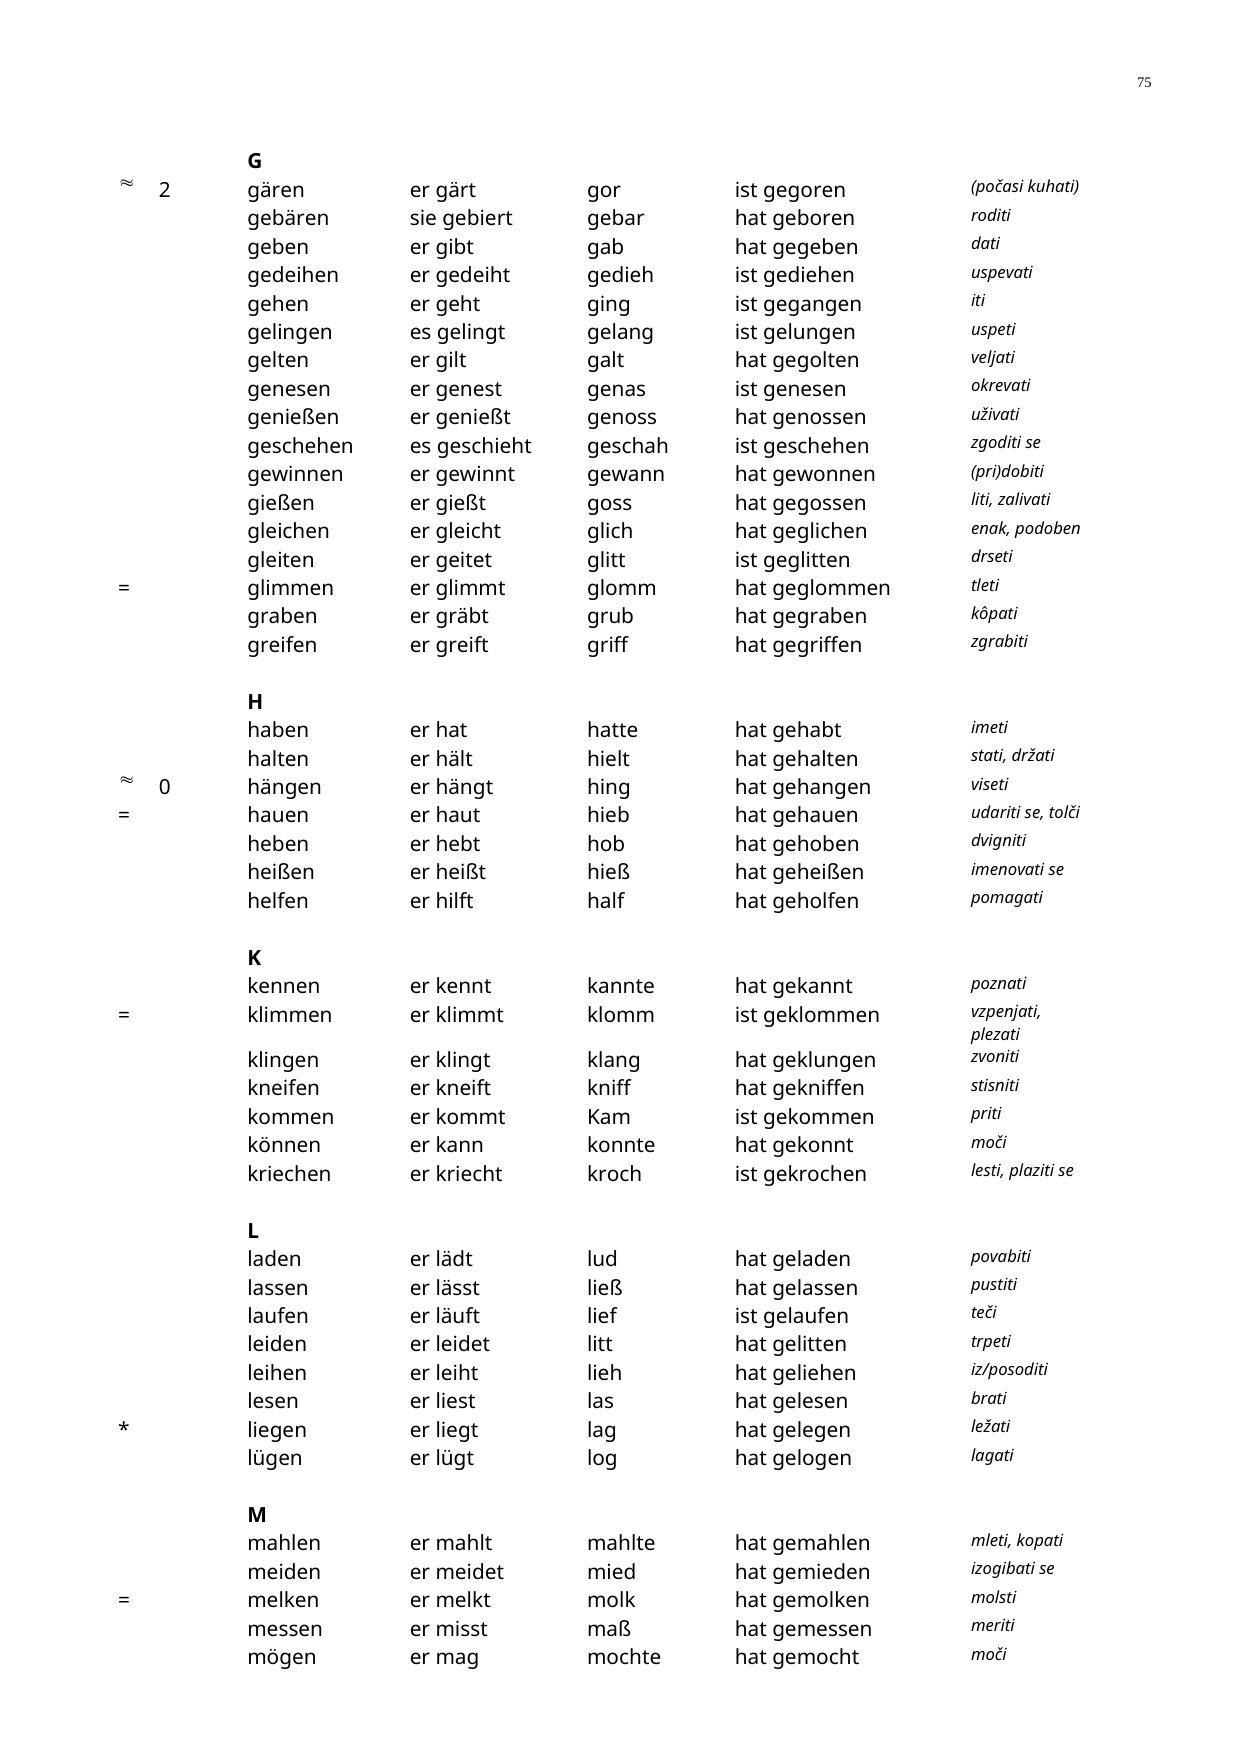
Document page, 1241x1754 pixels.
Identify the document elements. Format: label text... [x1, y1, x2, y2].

table_cell [723, 1187, 959, 1216]
table_cell [147, 374, 192, 402]
table_cell [192, 1642, 236, 1671]
table_cell [147, 403, 192, 431]
table_cell [107, 1301, 147, 1329]
table_cell ist geklommen [723, 1000, 959, 1045]
table_cell hat gelegen [723, 1415, 959, 1443]
table_cell er gibt [398, 232, 576, 260]
table_cell [192, 1500, 236, 1528]
table_cell hat geheißen [723, 858, 959, 886]
table_cell [107, 1500, 147, 1528]
table_cell hat geladen [723, 1244, 959, 1273]
table_cell [147, 1130, 192, 1159]
table_cell liti, zalivati [960, 488, 1093, 516]
table_cell [107, 459, 147, 488]
table_cell geschah [576, 431, 723, 459]
table_cell [147, 1187, 192, 1216]
table_cell lud [576, 1244, 723, 1273]
table_cell [147, 1244, 192, 1273]
table_cell roditi [960, 204, 1093, 232]
table_cell [192, 545, 236, 573]
table_cell gleichen [236, 516, 398, 545]
table_cell [107, 1529, 147, 1557]
table_cell [147, 1443, 192, 1472]
table_cell [192, 1386, 236, 1415]
table_cell half [576, 886, 723, 914]
table_cell kannte [576, 971, 723, 1000]
table_cell [147, 1472, 192, 1500]
table_cell [192, 1415, 236, 1443]
table_cell [192, 1045, 236, 1073]
table_cell udariti se, tolči [960, 801, 1093, 829]
table_cell er gewinnt [398, 459, 576, 488]
table_cell heben [236, 829, 398, 857]
table_cell = [107, 801, 147, 829]
table_cell er gedeiht [398, 260, 576, 289]
table_cell [147, 602, 192, 630]
table_cell hat gegraben [723, 602, 959, 630]
table_cell [107, 374, 147, 402]
table_cell [576, 1216, 723, 1244]
table_cell gären [236, 175, 398, 203]
table_cell hat geglommen [723, 573, 959, 602]
table_cell er geitet [398, 545, 576, 573]
table_cell kennen [236, 971, 398, 1000]
table_cell [147, 1358, 192, 1386]
table_cell konnte [576, 1130, 723, 1159]
table_cell liegen [236, 1415, 398, 1443]
table_cell [147, 317, 192, 346]
table_cell [107, 1074, 147, 1102]
table_cell 0 [147, 772, 192, 801]
table_cell hat gelesen [723, 1386, 959, 1415]
table_cell hat gelogen [723, 1443, 959, 1472]
table_cell lügen [236, 1443, 398, 1472]
table_cell moči [960, 1130, 1093, 1159]
table_cell [107, 1443, 147, 1472]
table_cell hat gelitten [723, 1330, 959, 1358]
table_cell [576, 914, 723, 943]
table_cell hängen [236, 772, 398, 801]
table_cell geben [236, 232, 398, 260]
table_cell ist gegangen [723, 289, 959, 317]
table_cell hat gegossen [723, 488, 959, 516]
table_cell [147, 1074, 192, 1102]
table_cell [236, 1187, 398, 1216]
table_cell [398, 687, 576, 715]
table_cell ist geschehen [723, 431, 959, 459]
table_cell [192, 943, 236, 971]
table_cell hat gehangen [723, 772, 959, 801]
table_cell lesen [236, 1386, 398, 1415]
table_cell er kneift [398, 1074, 576, 1102]
table_cell [147, 1386, 192, 1415]
table_cell dati [960, 232, 1093, 260]
table_cell kôpati [960, 602, 1093, 630]
table_cell er lässt [398, 1273, 576, 1301]
table_cell iz/posoditi [960, 1358, 1093, 1386]
table_cell zgrabiti [960, 630, 1093, 658]
table_cell ist geglitten [723, 545, 959, 573]
table_cell veljati [960, 346, 1093, 374]
table_cell er gräbt [398, 602, 576, 630]
table_cell K [236, 943, 398, 971]
table_cell [192, 1273, 236, 1301]
table_cell er gärt [398, 175, 576, 203]
table_cell [107, 858, 147, 886]
table_cell mahlte [576, 1529, 723, 1557]
table_cell [147, 886, 192, 914]
table_cell hieß [576, 858, 723, 886]
table_cell leiden [236, 1330, 398, 1358]
table_cell [192, 374, 236, 402]
table_cell L [236, 1216, 398, 1244]
table_cell [723, 1472, 959, 1500]
table_cell [192, 1301, 236, 1329]
table_cell er mahlt [398, 1529, 576, 1557]
table_cell * [107, 1415, 147, 1443]
table_cell er hat [398, 715, 576, 744]
table_cell er klingt [398, 1045, 576, 1073]
table_cell er mag [398, 1642, 576, 1671]
table_cell gewann [576, 459, 723, 488]
table_cell er genest [398, 374, 576, 402]
table_cell hat gegolten [723, 346, 959, 374]
table_cell glimmen [236, 573, 398, 602]
table_cell [147, 204, 192, 232]
table_cell hat geliehen [723, 1358, 959, 1386]
table_cell laufen [236, 1301, 398, 1329]
table_cell [107, 1386, 147, 1415]
table_cell [107, 403, 147, 431]
table_cell [147, 118, 192, 147]
table_cell er hängt [398, 772, 576, 801]
table_cell [147, 289, 192, 317]
table_cell ließ [576, 1273, 723, 1301]
table_cell [147, 744, 192, 772]
table_cell stati, držati [960, 744, 1093, 772]
table_cell goss [576, 488, 723, 516]
table_cell [147, 1000, 192, 1045]
table_cell [107, 1330, 147, 1358]
table_cell G [236, 147, 398, 175]
table_cell [192, 886, 236, 914]
table_cell priti [960, 1102, 1093, 1130]
table_cell [107, 1642, 147, 1671]
table_cell ist gelungen [723, 317, 959, 346]
table_cell (pri)dobiti [960, 459, 1093, 488]
table_cell [107, 1216, 147, 1244]
table_cell ležati [960, 1415, 1093, 1443]
table_cell enak, podoben [960, 516, 1093, 545]
table_cell meriti [960, 1614, 1093, 1642]
table_cell er geht [398, 289, 576, 317]
table_cell [107, 488, 147, 516]
table_cell können [236, 1130, 398, 1159]
table_cell halten [236, 744, 398, 772]
table_cell hat geklungen [723, 1045, 959, 1073]
table_cell [192, 1000, 236, 1045]
table_cell hat gegriffen [723, 630, 959, 658]
table_cell klang [576, 1045, 723, 1073]
table_cell [107, 1358, 147, 1386]
table_cell hat gegeben [723, 232, 959, 260]
table_cell lagati [960, 1443, 1093, 1472]
table_cell molsti [960, 1585, 1093, 1614]
table_cell [192, 1102, 236, 1130]
table_cell hielt [576, 744, 723, 772]
table_cell M [236, 1500, 398, 1528]
table_cell [192, 289, 236, 317]
table_cell [147, 1529, 192, 1557]
table_cell [107, 1045, 147, 1073]
table_cell poznati [960, 971, 1093, 1000]
table_cell glitt [576, 545, 723, 573]
table_cell [192, 317, 236, 346]
table_cell gebären [236, 204, 398, 232]
table_cell [192, 1130, 236, 1159]
table_cell [107, 147, 147, 175]
table_cell [723, 1216, 959, 1244]
table_cell [192, 260, 236, 289]
table_cell hat gewonnen [723, 459, 959, 488]
table_cell mied [576, 1557, 723, 1585]
table_cell uživati [960, 403, 1093, 431]
table_cell [192, 829, 236, 857]
table_cell [192, 1529, 236, 1557]
table_cell haben [236, 715, 398, 744]
table_cell [192, 204, 236, 232]
table_cell [107, 1244, 147, 1273]
table_cell [192, 1159, 236, 1187]
table_cell [960, 1500, 1093, 1528]
table_cell er läuft [398, 1301, 576, 1329]
table_cell gießen [236, 488, 398, 516]
table_cell genesen [236, 374, 398, 402]
table_cell graben [236, 602, 398, 630]
table_cell er gleicht [398, 516, 576, 545]
table_cell genas [576, 374, 723, 402]
table_cell pustiti [960, 1273, 1093, 1301]
table_cell kniff [576, 1074, 723, 1102]
table_cell [107, 630, 147, 658]
table_cell hat geboren [723, 204, 959, 232]
table_cell gebar [576, 204, 723, 232]
table_cell gab [576, 232, 723, 260]
table_cell [192, 744, 236, 772]
table_cell lief [576, 1301, 723, 1329]
table_cell [398, 914, 576, 943]
table_cell [107, 1102, 147, 1130]
table_cell gleiten [236, 545, 398, 573]
table_cell log [576, 1443, 723, 1472]
table_cell [107, 687, 147, 715]
table_cell [576, 659, 723, 687]
table_cell gelang [576, 317, 723, 346]
table_cell [192, 232, 236, 260]
table_cell er lädt [398, 1244, 576, 1273]
table_cell [192, 431, 236, 459]
table_cell [147, 1102, 192, 1130]
table_cell [147, 1642, 192, 1671]
table_cell izogibati se [960, 1557, 1093, 1585]
table_cell [192, 175, 236, 203]
table_cell er genießt [398, 403, 576, 431]
table_cell [960, 118, 1093, 147]
table_cell [192, 1074, 236, 1102]
table_cell er hebt [398, 829, 576, 857]
table_cell stisniti [960, 1074, 1093, 1102]
table_cell hat gehoben [723, 829, 959, 857]
table_cell sie gebiert [398, 204, 576, 232]
table_cell hauen [236, 801, 398, 829]
table_cell [147, 659, 192, 687]
table_cell [192, 1330, 236, 1358]
table_cell [107, 943, 147, 971]
table_cell er misst [398, 1614, 576, 1642]
table_cell H [236, 687, 398, 715]
table_cell [107, 1273, 147, 1301]
table_cell hatte [576, 715, 723, 744]
table_cell Kam [576, 1102, 723, 1130]
table_cell heißen [236, 858, 398, 886]
table_cell [192, 1216, 236, 1244]
table_cell genoss [576, 403, 723, 431]
table_cell [107, 602, 147, 630]
table_cell [576, 943, 723, 971]
table_cell gor [576, 175, 723, 203]
table_cell 2 [147, 175, 192, 203]
table_cell [147, 545, 192, 573]
table_cell [107, 516, 147, 545]
table_cell er kommt [398, 1102, 576, 1130]
table_cell [192, 403, 236, 431]
table_cell er leiht [398, 1358, 576, 1386]
table_cell gedieh [576, 260, 723, 289]
table_cell viseti [960, 772, 1093, 801]
table_cell zvoniti [960, 1045, 1093, 1073]
table_cell leihen [236, 1358, 398, 1386]
table_cell [192, 1557, 236, 1585]
table_cell [960, 659, 1093, 687]
table_cell [107, 431, 147, 459]
table_cell okrevati [960, 374, 1093, 402]
table_cell [576, 118, 723, 147]
table_cell [107, 232, 147, 260]
table_cell [147, 260, 192, 289]
table_cell ist gelaufen [723, 1301, 959, 1329]
table_cell = [107, 1000, 147, 1045]
table_cell [107, 346, 147, 374]
table_cell hat gekniffen [723, 1074, 959, 1102]
table_cell hat gehauen [723, 801, 959, 829]
table_cell [960, 1472, 1093, 1500]
table_cell [192, 488, 236, 516]
table_cell maß [576, 1614, 723, 1642]
table_cell [147, 715, 192, 744]
table_cell [147, 1216, 192, 1244]
table_cell geschehen [236, 431, 398, 459]
table_cell [107, 1187, 147, 1216]
table_cell messen [236, 1614, 398, 1642]
table_cell dvigniti [960, 829, 1093, 857]
table_cell [960, 147, 1093, 175]
table_cell es geschieht [398, 431, 576, 459]
table_cell [723, 687, 959, 715]
table_cell hat geglichen [723, 516, 959, 545]
table_cell [398, 147, 576, 175]
table_cell brati [960, 1386, 1093, 1415]
table_cell [192, 516, 236, 545]
table_cell hat gemocht [723, 1642, 959, 1671]
table_cell [960, 1187, 1093, 1216]
table_cell er gilt [398, 346, 576, 374]
table_cell [576, 1500, 723, 1528]
table_cell hat gemahlen [723, 1529, 959, 1557]
table_cell [192, 659, 236, 687]
table_cell [147, 1159, 192, 1187]
table_cell [192, 602, 236, 630]
table_cell [147, 687, 192, 715]
table_cell [147, 858, 192, 886]
table_cell er liest [398, 1386, 576, 1415]
table_cell [576, 1472, 723, 1500]
table_cell uspevati [960, 260, 1093, 289]
table_cell ist genesen [723, 374, 959, 402]
table_cell teči [960, 1301, 1093, 1329]
table_cell hat gehabt [723, 715, 959, 744]
table_cell mahlen [236, 1529, 398, 1557]
table_cell [147, 1301, 192, 1329]
table_cell hat gemolken [723, 1585, 959, 1614]
table_cell kneifen [236, 1074, 398, 1102]
table_cell [147, 914, 192, 943]
table_cell [192, 459, 236, 488]
table_cell [576, 687, 723, 715]
table_cell [192, 1585, 236, 1614]
table_cell [107, 914, 147, 943]
table_cell [398, 659, 576, 687]
table_cell [107, 744, 147, 772]
table_cell [192, 772, 236, 801]
table_cell [147, 573, 192, 602]
table_cell klingen [236, 1045, 398, 1073]
table_cell [723, 943, 959, 971]
table_cell [107, 1557, 147, 1585]
table_cell er leidet [398, 1330, 576, 1358]
table_cell drseti [960, 545, 1093, 573]
table_cell laden [236, 1244, 398, 1273]
table_cell [147, 1585, 192, 1614]
table_cell uspeti [960, 317, 1093, 346]
table_cell lieh [576, 1358, 723, 1386]
table_cell zgoditi se [960, 431, 1093, 459]
table_cell hat geholfen [723, 886, 959, 914]
table_cell er haut [398, 801, 576, 829]
table_cell [107, 971, 147, 1000]
table_cell [107, 118, 147, 147]
table_cell [107, 317, 147, 346]
table_cell [192, 1443, 236, 1472]
table_cell [107, 1159, 147, 1187]
table_cell helfen [236, 886, 398, 914]
table_cell gelingen [236, 317, 398, 346]
table_cell klomm [576, 1000, 723, 1045]
table_cell [147, 1415, 192, 1443]
table_cell mögen [236, 1642, 398, 1671]
table_cell = [107, 573, 147, 602]
table_cell las [576, 1386, 723, 1415]
table_cell hat gekonnt [723, 1130, 959, 1159]
table_cell glomm [576, 573, 723, 602]
table_cell [107, 659, 147, 687]
table_cell [192, 1614, 236, 1642]
table_cell vzpenjati, plezati [960, 1000, 1093, 1045]
table_cell [147, 971, 192, 1000]
table_cell es gelingt [398, 317, 576, 346]
table_cell kriechen [236, 1159, 398, 1187]
table_cell ging [576, 289, 723, 317]
table_cell trpeti [960, 1330, 1093, 1358]
table_cell [192, 971, 236, 1000]
table_cell lassen [236, 1273, 398, 1301]
table_cell [147, 1500, 192, 1528]
table_cell er lügt [398, 1443, 576, 1472]
table_cell [147, 1557, 192, 1585]
table_cell [107, 545, 147, 573]
table_cell [192, 147, 236, 175]
table_cell hat gehalten [723, 744, 959, 772]
table_cell gedeihen [236, 260, 398, 289]
table_cell [147, 488, 192, 516]
table_cell [107, 886, 147, 914]
table_cell [398, 118, 576, 147]
table_cell [107, 1130, 147, 1159]
table_cell genießen [236, 403, 398, 431]
table_cell  [107, 772, 147, 801]
table_cell hat gekannt [723, 971, 959, 1000]
table_cell moči [960, 1642, 1093, 1671]
table_cell [147, 516, 192, 545]
table_cell pomagati [960, 886, 1093, 914]
table_cell hat gelassen [723, 1273, 959, 1301]
table_cell [147, 1045, 192, 1073]
table_cell [576, 147, 723, 175]
table_cell klimmen [236, 1000, 398, 1045]
table_cell [398, 1472, 576, 1500]
table_cell litt [576, 1330, 723, 1358]
table_cell [192, 630, 236, 658]
table_cell  [107, 175, 147, 203]
table_cell [192, 801, 236, 829]
table_cell glich [576, 516, 723, 545]
table_cell hieb [576, 801, 723, 829]
table_cell hing [576, 772, 723, 801]
table_cell gehen [236, 289, 398, 317]
table_cell kommen [236, 1102, 398, 1130]
table_cell greifen [236, 630, 398, 658]
table_cell er melkt [398, 1585, 576, 1614]
table_cell [236, 914, 398, 943]
table_cell [147, 147, 192, 175]
table_cell [398, 1500, 576, 1528]
table_cell [107, 260, 147, 289]
table_cell lag [576, 1415, 723, 1443]
table_cell [107, 1472, 147, 1500]
table_cell er kriecht [398, 1159, 576, 1187]
table_cell [398, 1187, 576, 1216]
table_cell [107, 204, 147, 232]
table_cell melken [236, 1585, 398, 1614]
table_cell [960, 943, 1093, 971]
table_cell [107, 715, 147, 744]
table_cell [147, 801, 192, 829]
table_cell hat gemieden [723, 1557, 959, 1585]
table_cell molk [576, 1585, 723, 1614]
table_cell [723, 659, 959, 687]
table_cell [192, 1472, 236, 1500]
table_cell [147, 1273, 192, 1301]
table_cell hat gemessen [723, 1614, 959, 1642]
table_cell [192, 1244, 236, 1273]
table_cell [236, 659, 398, 687]
table_cell [107, 289, 147, 317]
table_cell [960, 687, 1093, 715]
table_cell griff [576, 630, 723, 658]
table_cell [192, 858, 236, 886]
table_cell [576, 1187, 723, 1216]
table_cell [398, 943, 576, 971]
table_cell [960, 914, 1093, 943]
table_cell er liegt [398, 1415, 576, 1443]
table_cell hob [576, 829, 723, 857]
table_cell [723, 147, 959, 175]
table_cell [192, 118, 236, 147]
table_cell er kennt [398, 971, 576, 1000]
table_cell [147, 943, 192, 971]
table_cell er hilft [398, 886, 576, 914]
table_cell (počasi kuhati) [960, 175, 1093, 203]
table_cell kroch [576, 1159, 723, 1187]
table_cell [147, 1614, 192, 1642]
table_cell lesti, plaziti se [960, 1159, 1093, 1187]
table_cell imeti [960, 715, 1093, 744]
table_cell er hält [398, 744, 576, 772]
table_cell [147, 829, 192, 857]
table_cell [236, 118, 398, 147]
table_cell tleti [960, 573, 1093, 602]
table_cell [192, 346, 236, 374]
table_cell galt [576, 346, 723, 374]
table_cell [723, 1500, 959, 1528]
table_cell hat genossen [723, 403, 959, 431]
table_cell [723, 914, 959, 943]
table_cell [723, 118, 959, 147]
table_cell povabiti [960, 1244, 1093, 1273]
table_cell iti [960, 289, 1093, 317]
table_cell [107, 829, 147, 857]
table_cell [192, 715, 236, 744]
table_cell [192, 1187, 236, 1216]
table_cell [147, 232, 192, 260]
table_cell [960, 1216, 1093, 1244]
table_cell [147, 459, 192, 488]
table_cell [147, 346, 192, 374]
table_cell [398, 1216, 576, 1244]
table_cell ist gegoren [723, 175, 959, 203]
table_cell [192, 1358, 236, 1386]
table_cell er klimmt [398, 1000, 576, 1045]
table_cell [147, 431, 192, 459]
table_cell [147, 630, 192, 658]
table_cell ist gekommen [723, 1102, 959, 1130]
table_cell ist gekrochen [723, 1159, 959, 1187]
table_cell [147, 1330, 192, 1358]
table_cell er heißt [398, 858, 576, 886]
table_cell er gießt [398, 488, 576, 516]
table_cell er glimmt [398, 573, 576, 602]
table_cell = [107, 1585, 147, 1614]
table_cell er greift [398, 630, 576, 658]
table_cell imenovati se [960, 858, 1093, 886]
table_cell [192, 573, 236, 602]
table_cell er kann [398, 1130, 576, 1159]
table_cell mochte [576, 1642, 723, 1671]
table_cell gelten [236, 346, 398, 374]
table_cell [107, 1614, 147, 1642]
table_cell grub [576, 602, 723, 630]
table_cell [192, 914, 236, 943]
table_cell [236, 1472, 398, 1500]
table_cell ist gediehen [723, 260, 959, 289]
table_cell meiden [236, 1557, 398, 1585]
table_cell mleti, kopati [960, 1529, 1093, 1557]
table_cell gewinnen [236, 459, 398, 488]
table_cell [192, 687, 236, 715]
table_cell er meidet [398, 1557, 576, 1585]
